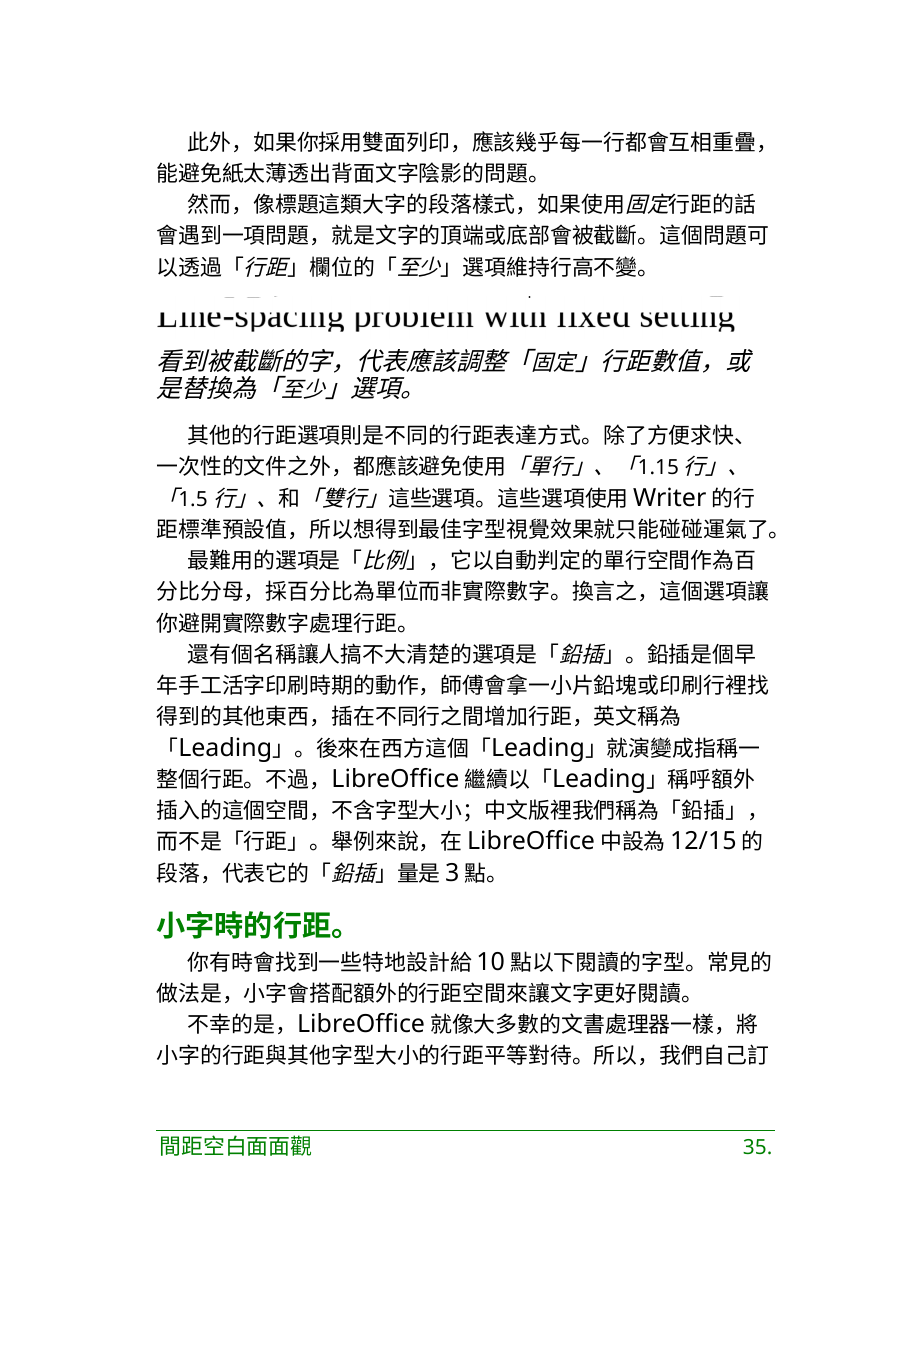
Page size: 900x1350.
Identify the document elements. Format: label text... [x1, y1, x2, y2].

subtitle 小字時的行距。 [156, 903, 775, 945]
text 最難用的選項是「比例」，它以自動判定的單行空間作為百分比分母，採百分比為單位而非實際數字。換言之，這個選項讓你避開實際數字處理行距。 [156, 543, 775, 637]
text 此外，如果你採用雙面列印，應該幾乎每一行都會互相重疊，能避免紙太薄透出背面文字陰影的問題。 [156, 125, 775, 187]
table_header [156, 297, 775, 341]
text 還有個名稱讓人搞不大清楚的選項是「鉛插」。鉛插是個早年手工活字印刷時期的動作，師傅會拿一小片鉛塊或印刷行裡找得到的其他東西，插在不同行之間增加行距，英文稱為「Leading」。後來在西方這個「Leading」就演變成指稱一整個行距。不過，LibreOffice繼續以「Leading」稱呼額外插入的這個空間，不含字型大小；中文版裡我們稱為「鉛插」，而不是「行距」。舉例來說，在LibreOffice中設為12/15的段落，代表它的「鉛插」量是3點。 [156, 637, 775, 887]
picture [156, 296, 740, 339]
text 然而，像標題這類大字的段落樣式，如果使用固定行距的話會遇到一項問題，就是文字的頂端或底部會被截斷。這個問題可以透過「行距」欄位的「至少」選項維持行高不變。 [156, 187, 775, 281]
text 其他的行距選項則是不同的行距表達方式。除了方便求快、一次性的文件之外，都應該避免使用「單行」、「1.15行」、「1.5 行」、和「雙行」這些選項。這些選項使用Writer的行距標準預設值，所以想得到最佳字型視覺效果就只能碰碰運氣了。 [156, 418, 775, 543]
table_cell 看到被截斷的字，代表應該調整「固定」行距數值，或是替換為「至少」選項。 [156, 341, 775, 403]
text 你有時會找到一些特地設計給10點以下閱讀的字型。常見的做法是，小字會搭配額外的行距空間來讓文字更好閱讀。 [156, 945, 775, 1008]
text 不幸的是，LibreOffice就像大多數的文書處理器一樣，將小字的行距與其他字型大小的行距平等對待。所以，我們自己訂 [156, 1008, 775, 1070]
